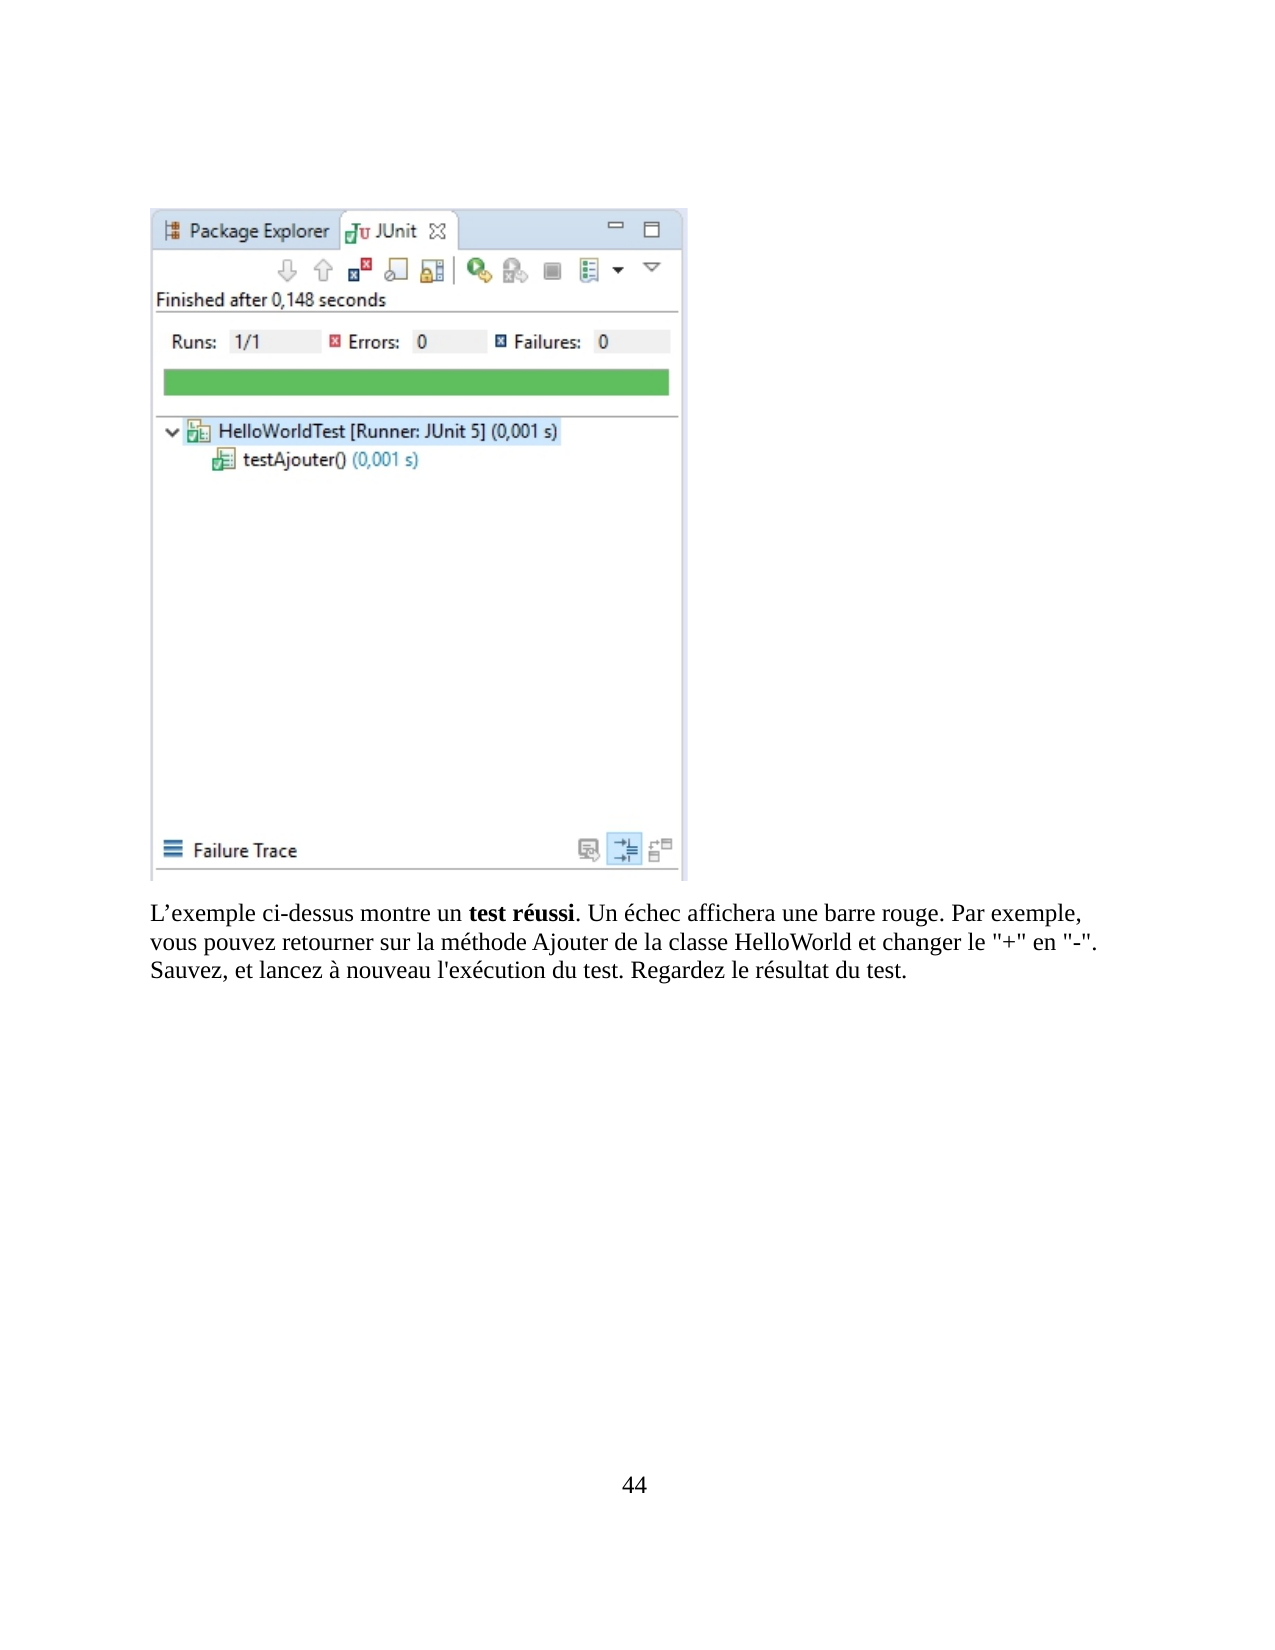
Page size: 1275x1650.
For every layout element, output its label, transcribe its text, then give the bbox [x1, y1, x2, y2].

picture [150, 208, 688, 881]
text L’exemple ci-dessus montre un test réussi. Un échec affichera une barre rouge. Par exemple, vous pouvez retourner sur la méthode Ajouter de la classe HelloWorld et changer le "+" en "-". Sauvez, et lancez à nouveau l'exécution du test. Regardez le résultat du test. [150, 898, 1125, 984]
